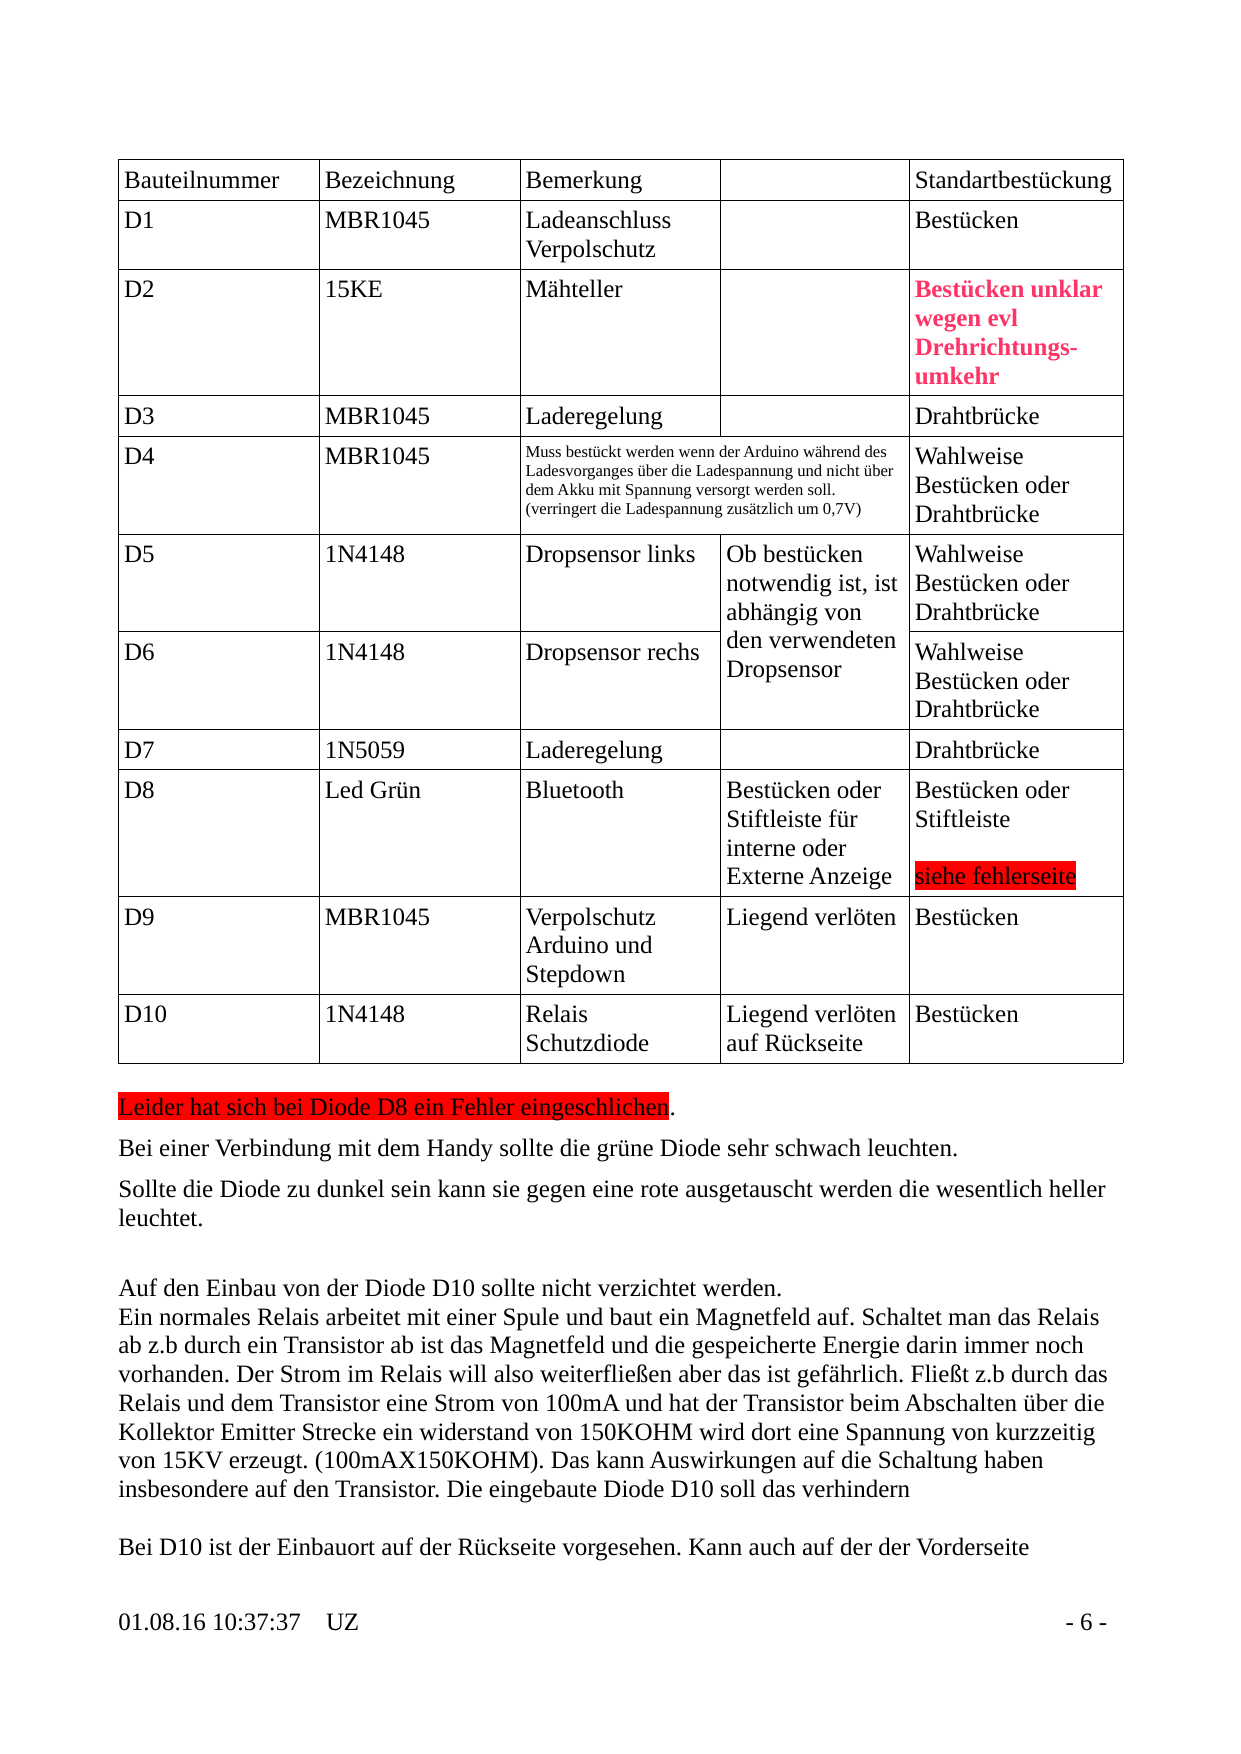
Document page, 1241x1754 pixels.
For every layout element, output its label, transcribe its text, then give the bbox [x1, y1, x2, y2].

text Auf den Einbau von der Diode D10 sollte nicht verzichtet werden. [118, 1273, 1122, 1302]
table_cell D5 [119, 535, 319, 631]
table_cell Bestücken unklar wegen evl Drehrichtungs-umkehr [910, 270, 1123, 395]
table_cell Bestücken [910, 995, 1123, 1063]
table_cell Mähteller [521, 270, 720, 395]
table_cell Bestücken [910, 897, 1123, 994]
table_cell Wahlweise Bestücken oder Drahtbrücke [910, 437, 1123, 533]
table_cell Bluetooth [521, 770, 720, 896]
table_cell MBR1045 [320, 437, 520, 533]
table_cell D1 [119, 201, 319, 269]
text Ein normales Relais arbeitet mit einer Spule und baut ein Magnetfeld auf. Schaltet man das Relais ab z.b durch ein Transistor ab ist das Magnetfeld und die gespeicherte Energie darin immer noch vorhanden. Der Strom im Relais will also weiterfließen aber das ist gefährlich. Fließt z.b durch das Relais und dem Transistor eine Strom von 100mA und hat der Transistor beim Abschalten über die Kollektor Emitter Strecke ein widerstand von 150KOHM wird dort eine Spannung von kurzzeitig von 15KV erzeugt. (100mAX150KOHM). Das kann Auswirkungen auf die Schaltung haben insbesondere auf den Transistor. Die eingebaute Diode D10 soll das verhindern [118, 1302, 1122, 1503]
table_cell 1N4148 [320, 995, 520, 1063]
table_cell Laderegelung [521, 730, 720, 769]
table_cell Drahtbrücke [910, 730, 1123, 769]
table_cell Bestücken [910, 201, 1123, 269]
table_header Bemerkung [521, 160, 720, 200]
table_cell D7 [119, 730, 319, 769]
table_cell Dropsensor rechs [521, 632, 720, 729]
table_cell Laderegelung [521, 396, 720, 436]
table_cell [721, 730, 909, 769]
table_cell MBR1045 [320, 897, 520, 994]
table_cell Bestücken oder Stiftleiste siehe fehlerseite [910, 770, 1123, 896]
table_cell Drahtbrücke [910, 396, 1123, 436]
table_cell D6 [119, 632, 319, 729]
table_cell [721, 201, 909, 269]
table_cell D8 [119, 770, 319, 896]
text Leider hat sich bei Diode D8 ein Fehler eingeschlichen. [118, 1092, 1122, 1120]
table_cell Verpolschutz Arduino und Stepdown [521, 897, 720, 994]
table_cell Wahlweise Bestücken oder Drahtbrücke [910, 632, 1123, 729]
table_cell Led Grün [320, 770, 520, 896]
table_cell [721, 270, 909, 395]
table_cell Wahlweise Bestücken oder Drahtbrücke [910, 535, 1123, 631]
table_cell Liegend verlöten [721, 897, 909, 994]
table_cell 1N4148 [320, 535, 520, 631]
table_cell MBR1045 [320, 396, 520, 436]
table_cell Liegend verlöten auf Rückseite [721, 995, 909, 1063]
table_cell Ob bestücken notwendig ist, ist abhängig von den verwendeten Dropsensor [721, 535, 909, 729]
text Bei einer Verbindung mit dem Handy sollte die grüne Diode sehr schwach leuchten. [118, 1133, 1122, 1162]
table_cell MBR1045 [320, 201, 520, 269]
table_cell D2 [119, 270, 319, 395]
table_header Bauteilnummer [119, 160, 319, 200]
table_cell Muss bestückt werden wenn der Arduino während des Ladesvorganges über die Ladespannung und nicht über dem Akku mit Spannung versorgt werden soll. (verringert die Ladespannung zusätzlich um 0,7V) [521, 437, 909, 533]
table_cell [721, 396, 909, 436]
table_cell 1N4148 [320, 632, 520, 729]
table_header Standartbestückung [910, 160, 1123, 200]
table_cell D3 [119, 396, 319, 436]
table_cell Dropsensor links [521, 535, 720, 631]
table_header Bezeichnung [320, 160, 520, 200]
table_cell 1N5059 [320, 730, 520, 769]
text Bei D10 ist der Einbauort auf der Rückseite vorgesehen. Kann auch auf der der Vorderseite [118, 1532, 1122, 1560]
table_cell Relais Schutzdiode [521, 995, 720, 1063]
table_cell Ladeanschluss Verpolschutz [521, 201, 720, 269]
table_cell D10 [119, 995, 319, 1063]
table_header [721, 160, 909, 200]
table_cell 15KE [320, 270, 520, 395]
table_cell Bestücken oder Stiftleiste für interne oder Externe Anzeige [721, 770, 909, 896]
table_cell D4 [119, 437, 319, 533]
text Sollte die Diode zu dunkel sein kann sie gegen eine rote ausgetauscht werden die wesentlich heller leuchtet. [118, 1174, 1122, 1232]
table_cell D9 [119, 897, 319, 994]
